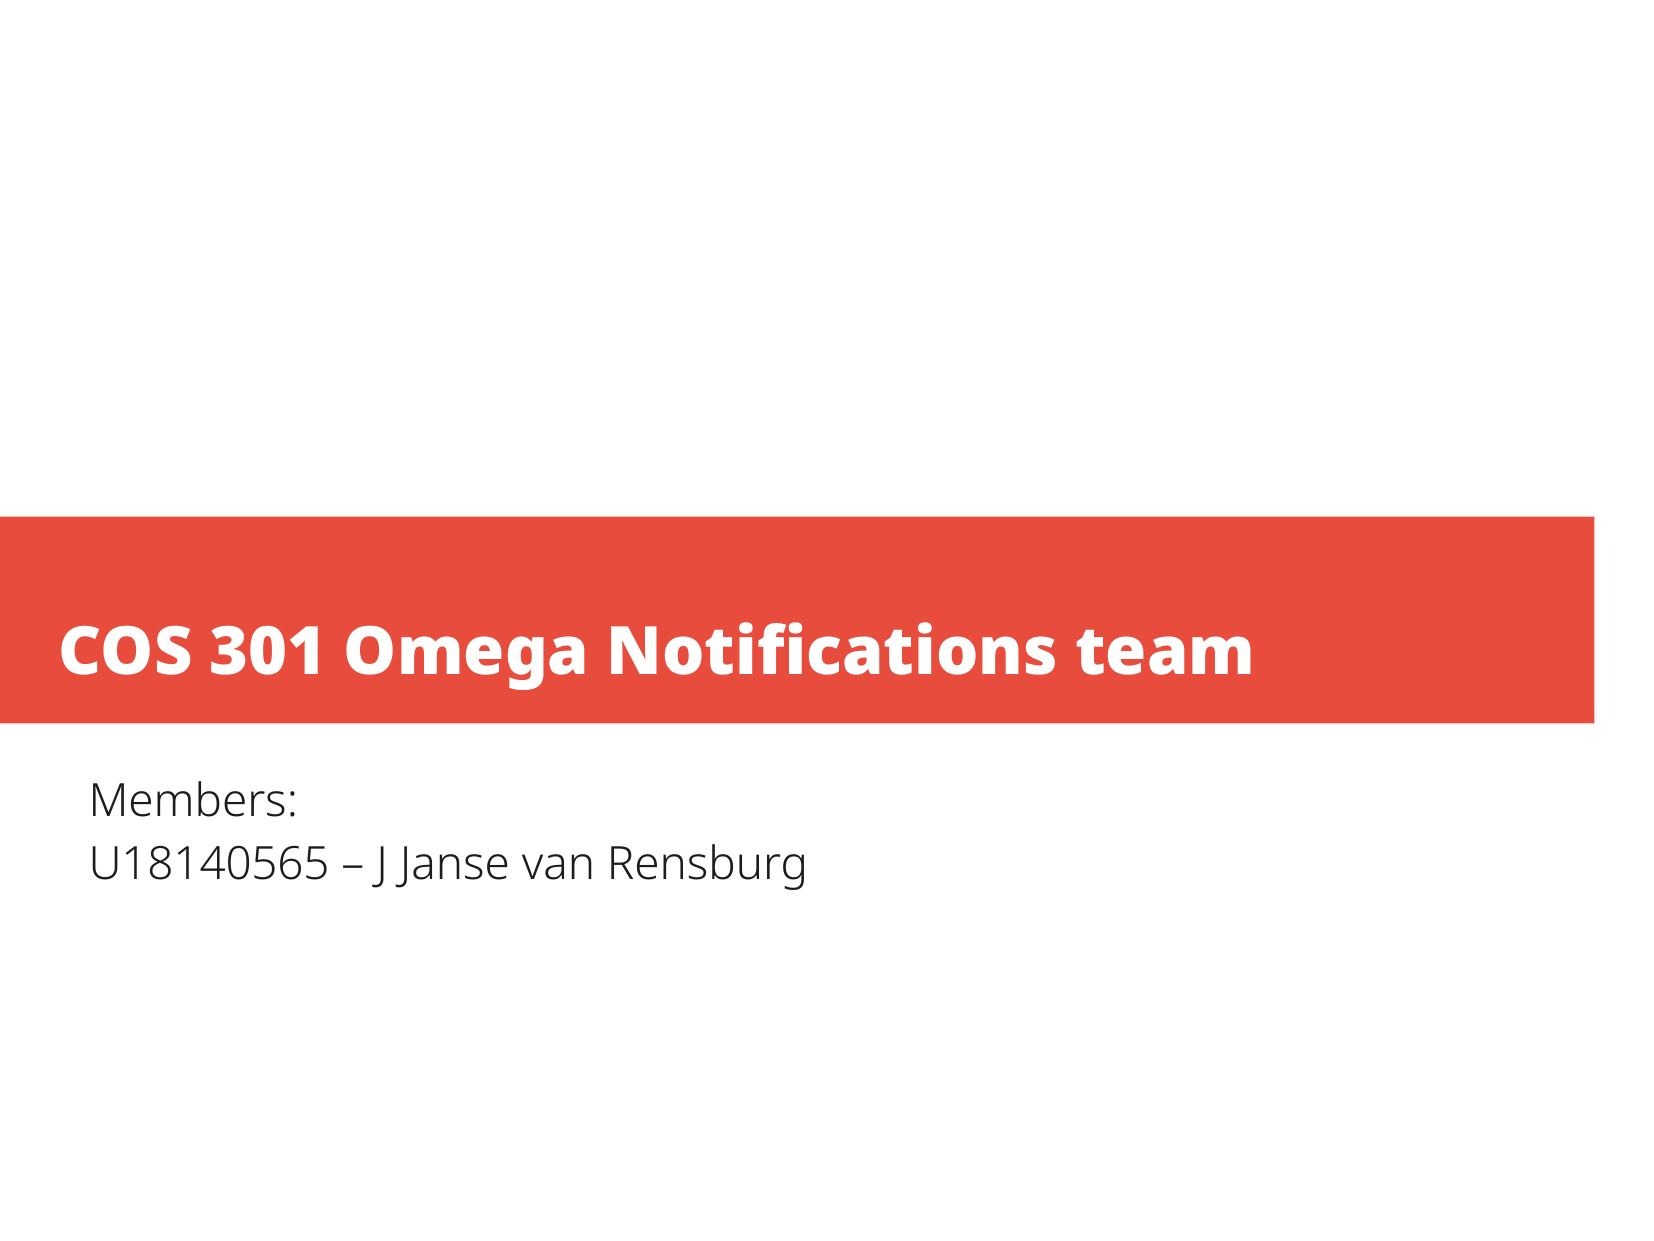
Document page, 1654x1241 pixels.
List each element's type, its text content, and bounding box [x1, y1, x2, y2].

subtitle Members: U18140565 – J Janse van Rensburg [88, 767, 1595, 1182]
title COS 301 Omega Notifications team [59, 546, 1595, 694]
